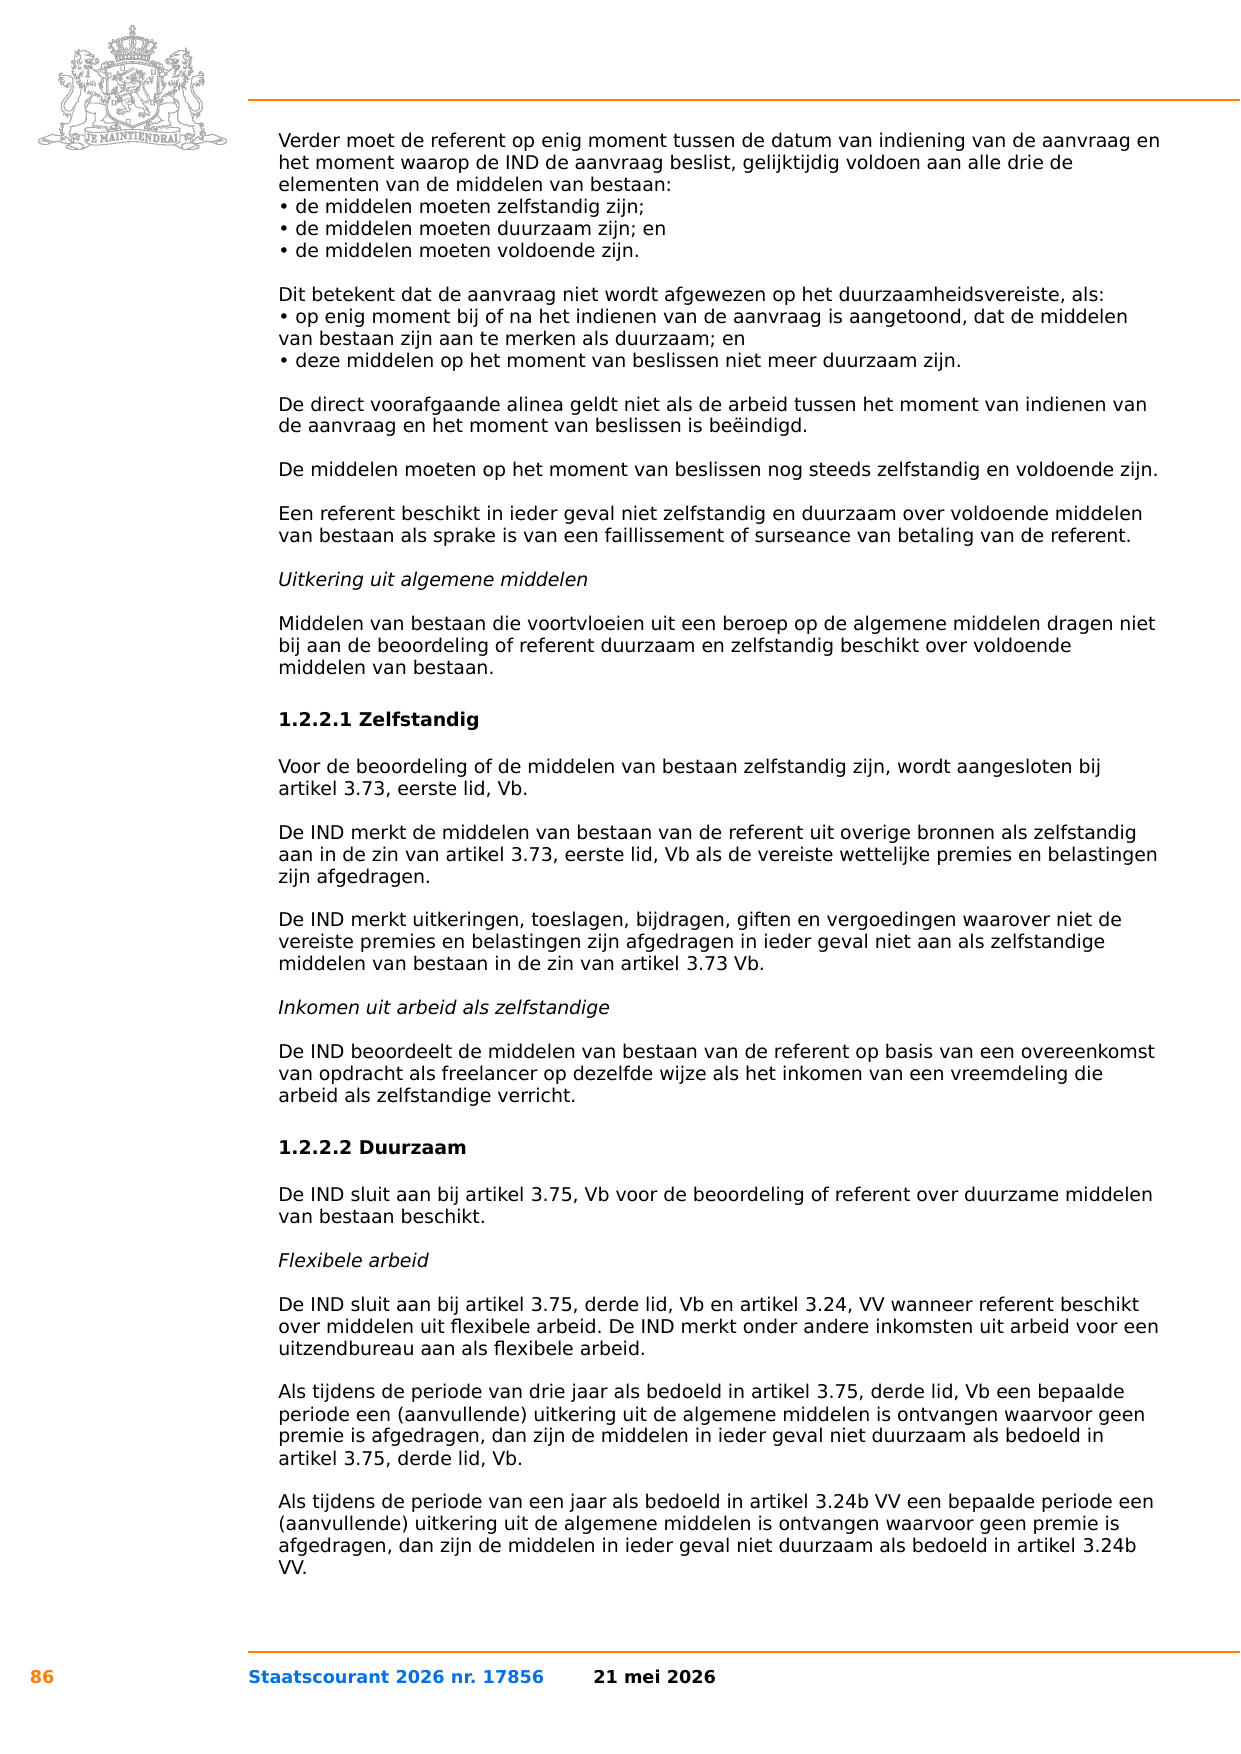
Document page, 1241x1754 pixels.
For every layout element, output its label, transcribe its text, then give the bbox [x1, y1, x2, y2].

text De IND sluit aan bij artikel 3.75, Vb voor de beoordeling of referent over duurzame middelen van bestaan beschikt. [278, 1184, 1163, 1228]
subtitle Uitkering uit algemene middelen [278, 569, 1163, 591]
subtitle Inkomen uit arbeid als zelfstandige [278, 997, 1163, 1019]
picture [38, 25, 227, 150]
text Dit betekent dat de aanvraag niet wordt afgewezen op het duurzaamheidsvereiste, als: [278, 284, 1163, 306]
subtitle Flexibele arbeid [278, 1250, 1163, 1272]
subtitle 1.2.2.1 Zelfstandig [278, 709, 1163, 731]
text De IND merkt uitkeringen, toeslagen, bijdragen, giften en vergoedingen waarover niet de vereiste premies en belastingen zijn afgedragen in ieder geval niet aan als zelfstandige middelen van bestaan in de zin van artikel 3.73 Vb. [278, 909, 1163, 975]
text De middelen moeten op het moment van beslissen nog steeds zelfstandig en voldoende zijn. [278, 459, 1163, 481]
text Een referent beschikt in ieder geval niet zelfstandig en duurzaam over voldoende middelen van bestaan als sprake is van een faillissement of surseance van betaling van de referent. [278, 503, 1163, 547]
text • de middelen moeten zelfstandig zijn; [278, 196, 1163, 218]
text Verder moet de referent op enig moment tussen de datum van indiening van de aanvraag en het moment waarop de IND de aanvraag beslist, gelijktijdig voldoen aan alle drie de elementen van de middelen van bestaan: [278, 130, 1163, 196]
text De IND sluit aan bij artikel 3.75, derde lid, Vb en artikel 3.24, VV wanneer referent beschikt over middelen uit flexibele arbeid. De IND merkt onder andere inkomsten uit arbeid voor een uitzendbureau aan als flexibele arbeid. [278, 1294, 1163, 1359]
text • de middelen moeten duurzaam zijn; en [278, 218, 1163, 240]
subtitle 1.2.2.2 Duurzaam [278, 1137, 1163, 1159]
text Middelen van bestaan die voortvloeien uit een beroep op de algemene middelen dragen niet bij aan de beoordeling of referent duurzaam en zelfstandig beschikt over voldoende middelen van bestaan. [278, 613, 1163, 679]
text • op enig moment bij of na het indienen van de aanvraag is aangetoond, dat de middelen van bestaan zijn aan te merken als duurzaam; en [278, 306, 1163, 349]
text De IND beoordeelt de middelen van bestaan van de referent op basis van een overeenkomst van opdracht als freelancer op dezelfde wijze als het inkomen van een vreemdeling die arbeid als zelfstandige verricht. [278, 1041, 1163, 1107]
text De direct voorafgaande alinea geldt niet als de arbeid tussen het moment van indienen van de aanvraag en het moment van beslissen is beëindigd. [278, 393, 1163, 437]
text Voor de beoordeling of de middelen van bestaan zelfstandig zijn, wordt aangesloten bij artikel 3.73, eerste lid, Vb. [278, 756, 1163, 800]
text Als tijdens de periode van drie jaar als bedoeld in artikel 3.75, derde lid, Vb een bepaalde periode een (aanvullende) uitkering uit de algemene middelen is ontvangen waarvoor geen premie is afgedragen, dan zijn de middelen in ieder geval niet duurzaam als bedoeld in artikel 3.75, derde lid, Vb. [278, 1381, 1163, 1469]
text • de middelen moeten voldoende zijn. [278, 240, 1163, 262]
text Als tijdens de periode van een jaar als bedoeld in artikel 3.24b VV een bepaalde periode een (aanvullende) uitkering uit de algemene middelen is ontvangen waarvoor geen premie is afgedragen, dan zijn de middelen in ieder geval niet duurzaam als bedoeld in artikel 3.24b VV. [278, 1491, 1163, 1579]
text De IND merkt de middelen van bestaan van de referent uit overige bronnen als zelfstandig aan in de zin van artikel 3.73, eerste lid, Vb als de vereiste wettelijke premies en belastingen zijn afgedragen. [278, 822, 1163, 887]
text • deze middelen op het moment van beslissen niet meer duurzaam zijn. [278, 349, 1163, 372]
